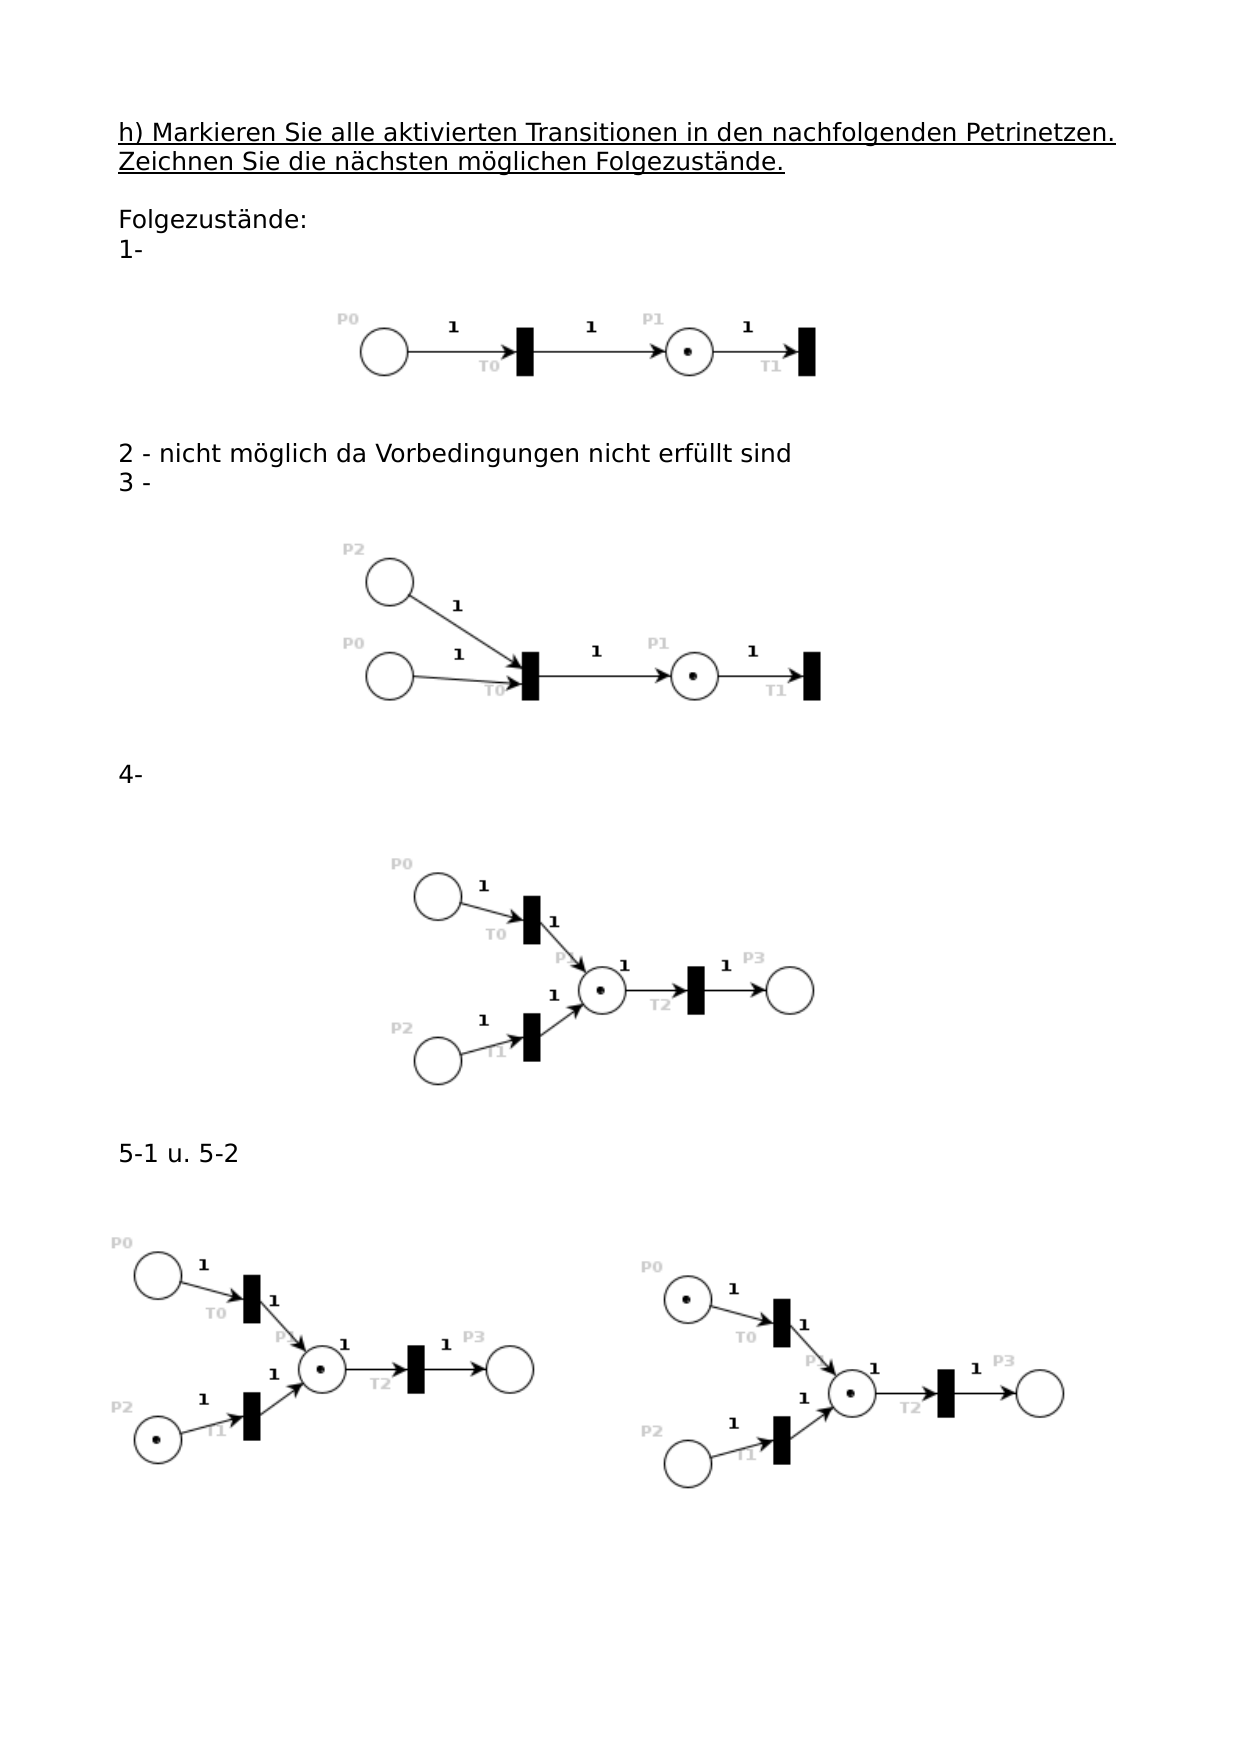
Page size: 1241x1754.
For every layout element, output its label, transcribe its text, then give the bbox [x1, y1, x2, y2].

picture [348, 838, 852, 1123]
text 4- [118, 760, 1122, 789]
picture [603, 1237, 1102, 1526]
text 5-1 u. 5-2 [118, 1139, 1122, 1168]
text h) Markieren Sie alle aktivierten Transitionen in den nachfolgenden Petrinetzen. Zeichnen Sie die nächsten möglichen Folgezustände. [118, 118, 1122, 176]
text 1- [118, 235, 1122, 264]
text 3 - [118, 468, 1122, 497]
text Folgezustände: [118, 206, 1122, 235]
picture [317, 293, 868, 414]
picture [72, 1229, 572, 1502]
picture [307, 521, 874, 740]
text 2 - nicht möglich da Vorbedingungen nicht erfüllt sind [118, 439, 1122, 468]
